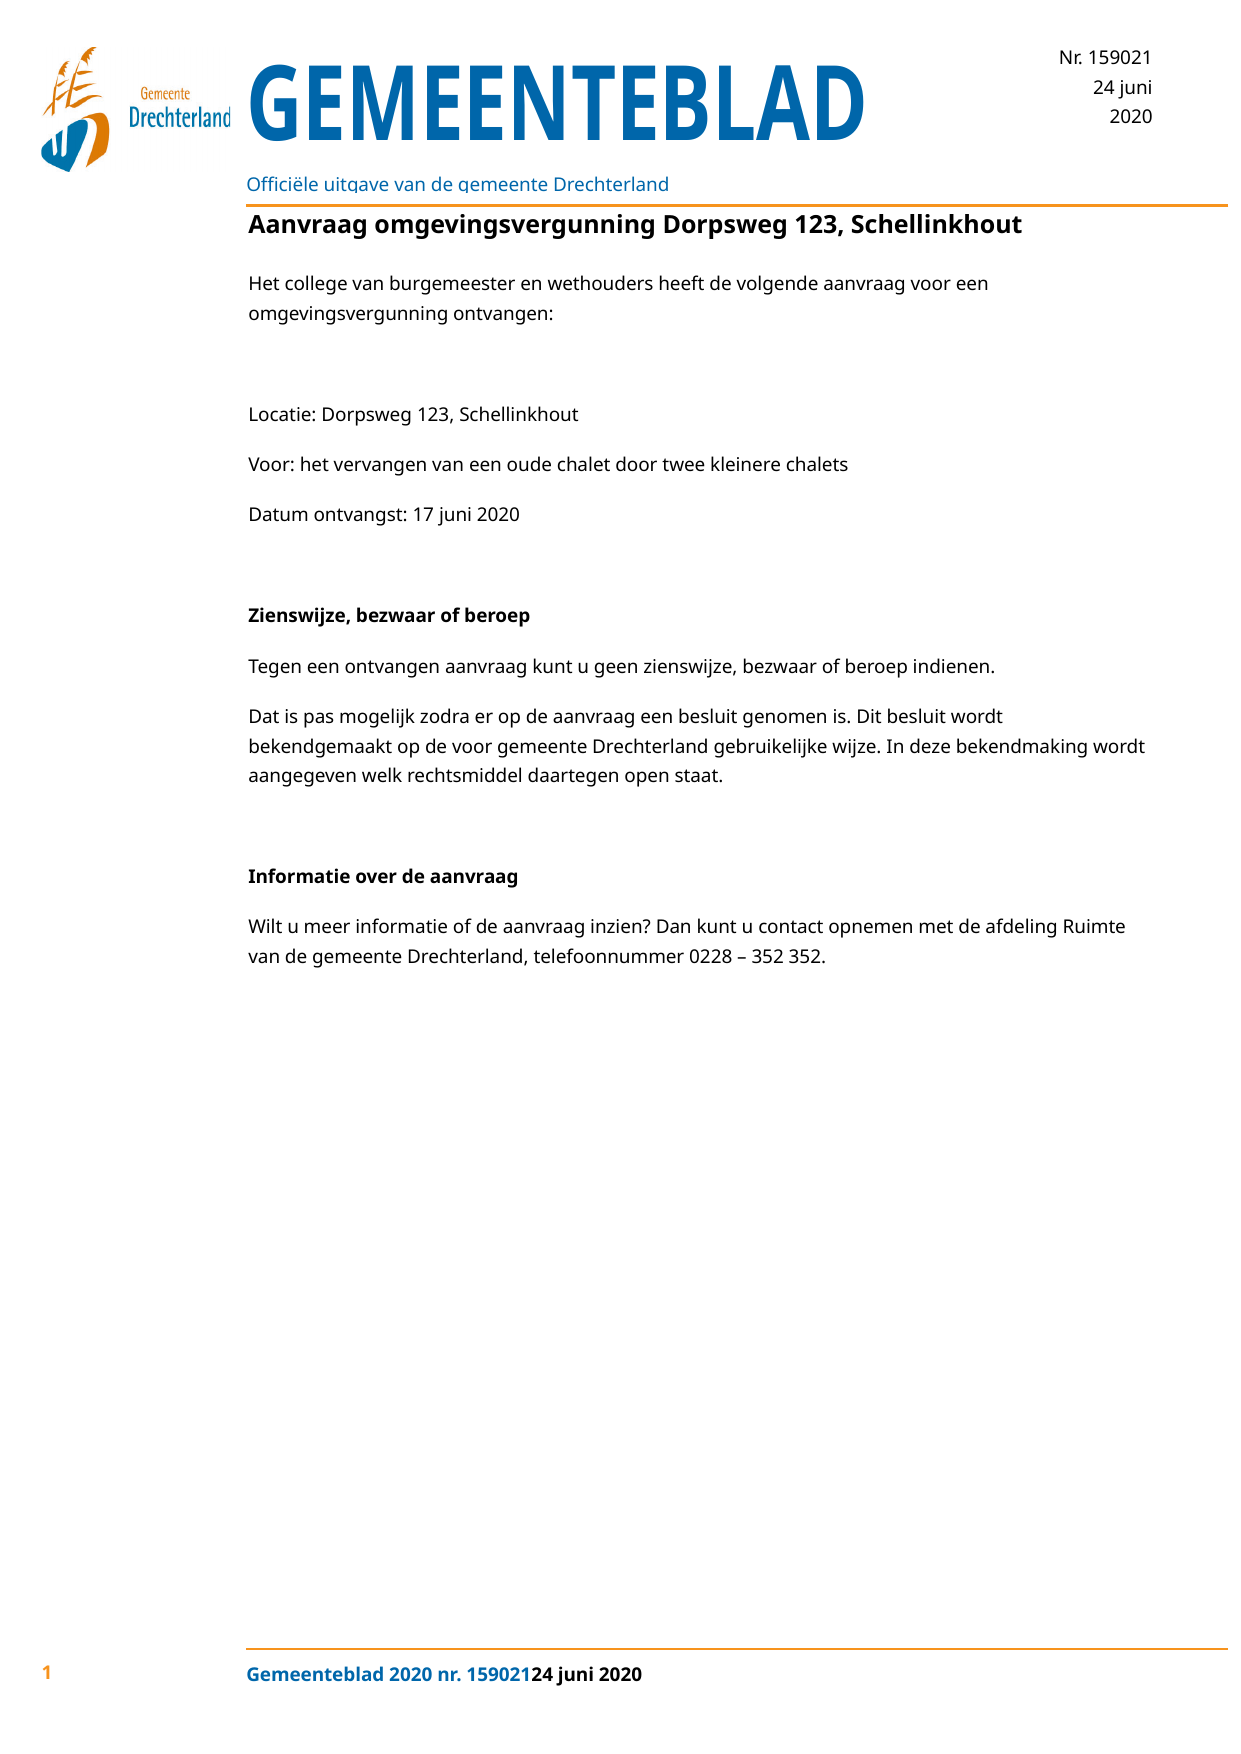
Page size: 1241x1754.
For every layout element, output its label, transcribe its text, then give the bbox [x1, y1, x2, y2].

picture [226, 115, 231, 124]
text Wilt u meer informatie of de aanvraag inzien? Dan kunt u contact opnemen met de afdeling Ruimte van de gemeente Drechterland, telefoonnummer 0228 – 352 352. [248, 914, 1152, 969]
text Informatie over de aanvraag [248, 863, 1152, 889]
text Dat is pas mogelijk zodra er op de aanvraag een besluit genomen is. Dit besluit wordt bekendgemaakt op de voor gemeente Drechterland gebruikelijke wijze. In deze bekendmaking wordt aangegeven welk rechtsmiddel daartegen open staat. [248, 703, 1152, 788]
text Het college van burgemeester en wethouders heeft de volgende aanvraag voor een omgevingsvergunning ontvangen: [248, 270, 1152, 326]
text Locatie: Dorpsweg 123, Schellinkhout [248, 401, 1152, 426]
picture [41, 158, 64, 172]
text Zienswijze, bezwaar of beroep [248, 602, 1152, 628]
text Tegen een ontvangen aanvraag kunt u geen zienswijze, bezwaar of beroep indienen. [248, 653, 1152, 678]
picture [41, 47, 231, 172]
text Aanvraag omgevingsvergunning Dorpsweg 123, Schellinkhout [248, 207, 1152, 241]
text Voor: het vervangen van een oude chalet door twee kleinere chalets [248, 451, 1152, 477]
text Datum ontvangst: 17 juni 2020 [248, 502, 1152, 527]
